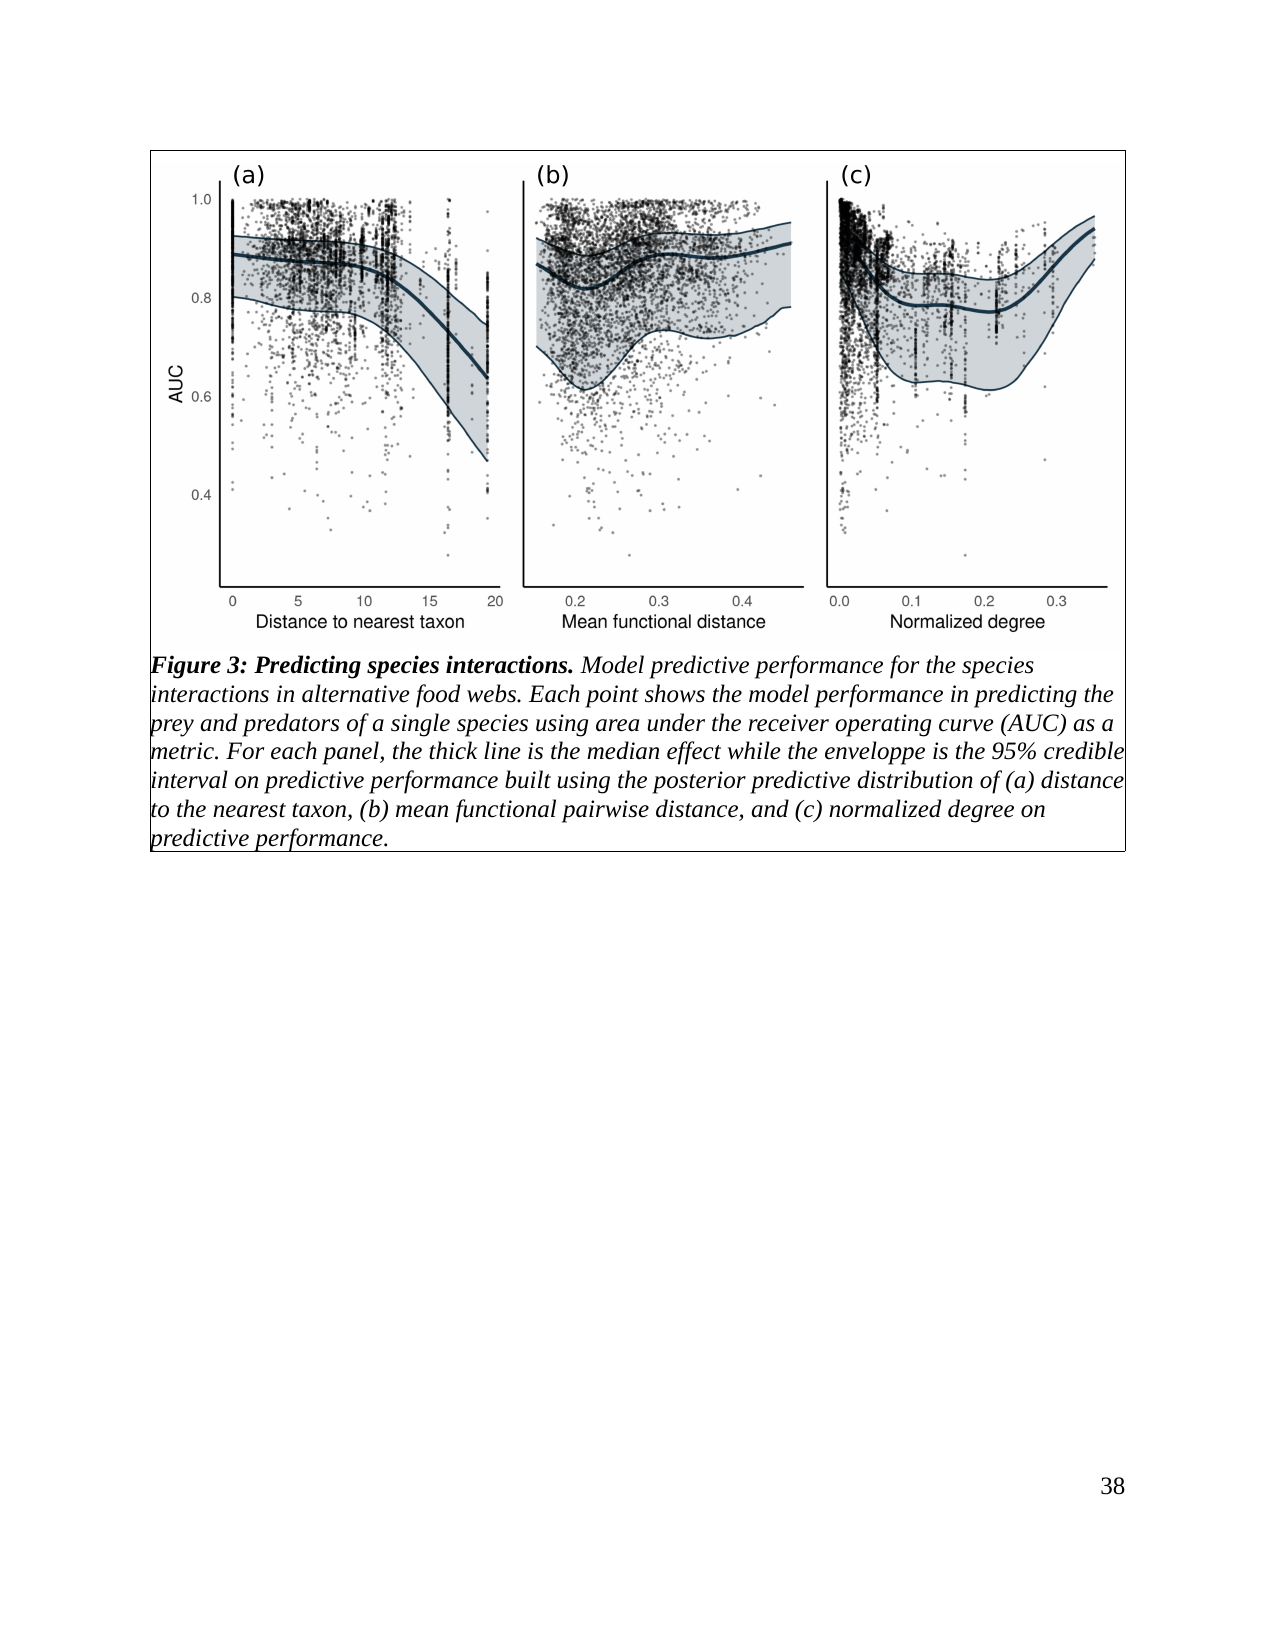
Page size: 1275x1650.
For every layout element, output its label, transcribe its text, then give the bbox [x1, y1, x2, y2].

text Figure 3: Predicting species interactions. Model predictive performance for the species interactions in alternative food webs. Each point shows the model performance in predicting the prey and predators of a single species using area under the receiver operating curve (AUC) as a metric. For each panel, the thick line is the median effect while the enveloppe is the 95% credible interval on predictive performance built using the posterior predictive distribution of (a) distance to the nearest taxon, (b) mean functional pairwise distance, and (c) normalized degree on predictive performance. [151, 651, 1125, 851]
picture [151, 162, 1125, 651]
